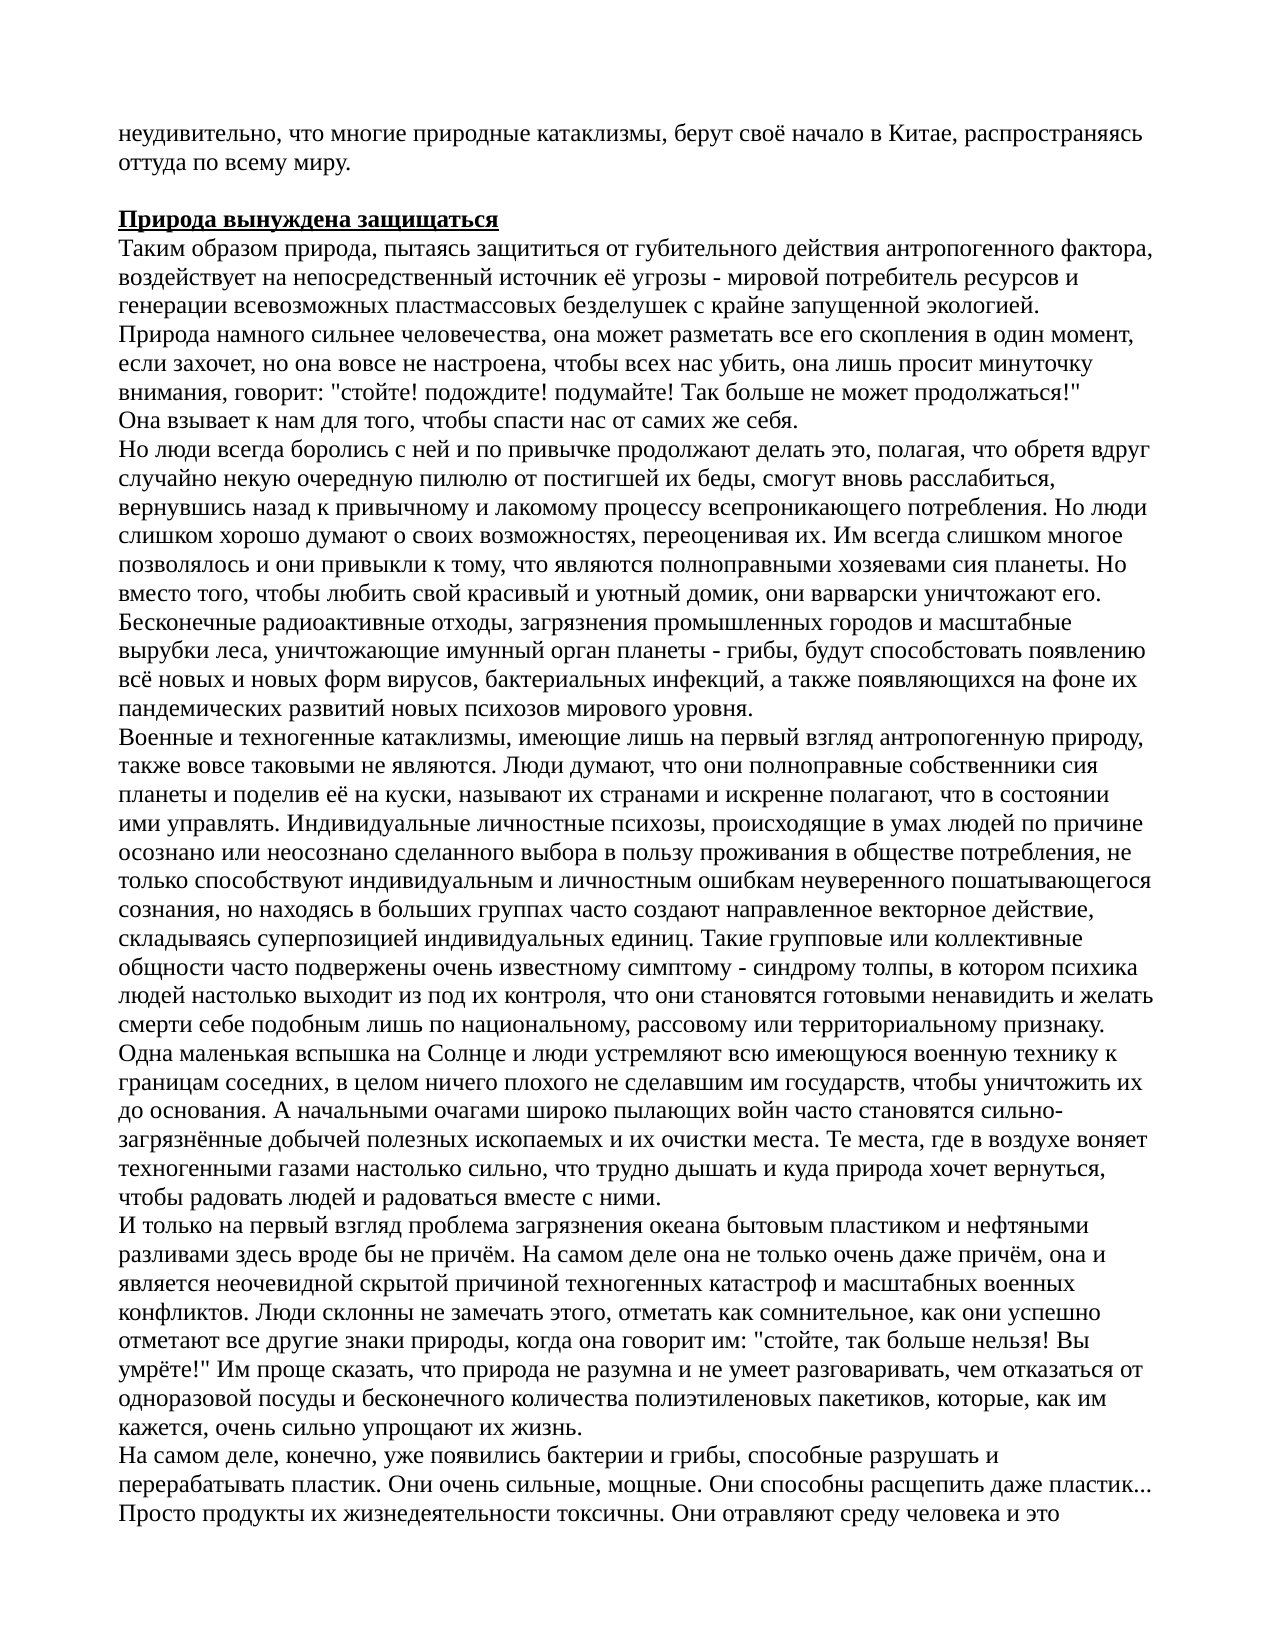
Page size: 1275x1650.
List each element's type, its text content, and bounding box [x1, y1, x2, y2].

text Природа намного сильнее человечества, она может разметать все его скопления в один момент, если захочет, но она вовсе не настроена, чтобы всех нас убить, она лишь просит минуточку внимания, говорит: "стойте! подождите! подумайте! Так больше не может продолжаться!" [118, 319, 1157, 406]
text неудивительно, что многие природные катаклизмы, берут своё начало в Китае, распространяясь оттуда по всему миру. [118, 118, 1157, 176]
text Таким образом природа, пытаясь защититься от губительного действия антропогенного фактора, воздействует на непосредственный источник её угрозы - мировой потребитель ресурсов и генерации всевозможных пластмассовых безделушек с крайне запущенной экологией. [118, 233, 1157, 319]
text Военные и техногенные катаклизмы, имеющие лишь на первый взгляд антропогенную природу, также вовсе таковыми не являются. Люди думают, что они полноправные собственники сия планеты и поделив её на куски, называют их странами и искренне полагают, что в состоянии ими управлять. Индивидуальные личностные психозы, происходящие в умах людей по причине осознано или неосознано сделанного выбора в пользу проживания в обществе потребления, не только способствуют индивидуальным и личностным ошибкам неуверенного пошатывающегося сознания, но находясь в больших группах часто создают направленное векторное действие, складываясь суперпозицией индивидуальных единиц. Такие групповые или коллективные общности часто подвержены очень известному симптому - синдрому толпы, в котором психика людей настолько выходит из под их контроля, что они становятся готовыми ненавидить и желать смерти себе подобным лишь по национальному, рассовому или территориальному признаку. Одна маленькая вспышка на Солнце и люди устремляют всю имеющуюся военную технику к границам соседних, в целом ничего плохого не сделавшим им государств, чтобы уничтожить их до основания. А начальными очагами широко пылающих войн часто становятся сильно-загрязнённые добычей полезных ископаемых и их очистки места. Те места, где в воздухе воняет техногенными газами настолько сильно, что трудно дышать и куда природа хочет вернуться, чтобы радовать людей и радоваться вместе с ними. [118, 722, 1157, 1211]
text Она взывает к нам для того, чтобы спасти нас от самих же себя. [118, 406, 1157, 434]
text И только на первый взгляд проблема загрязнения океана бытовым пластиком и нефтяными разливами здесь вроде бы не причём. На самом деле она не только очень даже причём, она и является неочевидной скрытой причиной техногенных катастроф и масштабных военных конфликтов. Люди склонны не замечать этого, отметать как сомнительное, как они успешно отметают все другие знаки природы, когда она говорит им: "стойте, так больше нельзя! Вы умрёте!" Им проще сказать, что природа не разумна и не умеет разговаривать, чем отказаться от одноразовой посуды и бесконечного количества полиэтиленовых пакетиков, которые, как им кажется, очень сильно упрощают их жизнь. [118, 1211, 1157, 1441]
text Природа вынуждена защищаться [118, 204, 1157, 233]
text На самом деле, конечно, уже появились бактерии и грибы, способные разрушать и перерабатывать пластик. Они очень сильные, мощные. Они способны расщепить даже пластик... Просто продукты их жизнедеятельности токсичны. Они отравляют среду человека и это [118, 1441, 1157, 1527]
text Но люди всегда боролись с ней и по привычке продолжают делать это, полагая, что обретя вдруг случайно некую очередную пилюлю от постигшей их беды, смогут вновь расслабиться, вернувшись назад к привычному и лакомому процессу всепроникающего потребления. Но люди слишком хорошо думают о своих возможностях, переоценивая их. Им всегда слишком многое позволялось и они привыкли к тому, что являются полноправными хозяевами сия планеты. Но вместо того, чтобы любить свой красивый и уютный домик, они варварски уничтожают его. Бесконечные радиоактивные отходы, загрязнения промышленных городов и масштабные вырубки леса, уничтожающие имунный орган планеты - грибы, будут способстовать появлению всё новых и новых форм вирусов, бактериальных инфекций, а также появляющихся на фоне их пандемических развитий новых психозов мирового уровня. [118, 434, 1157, 722]
